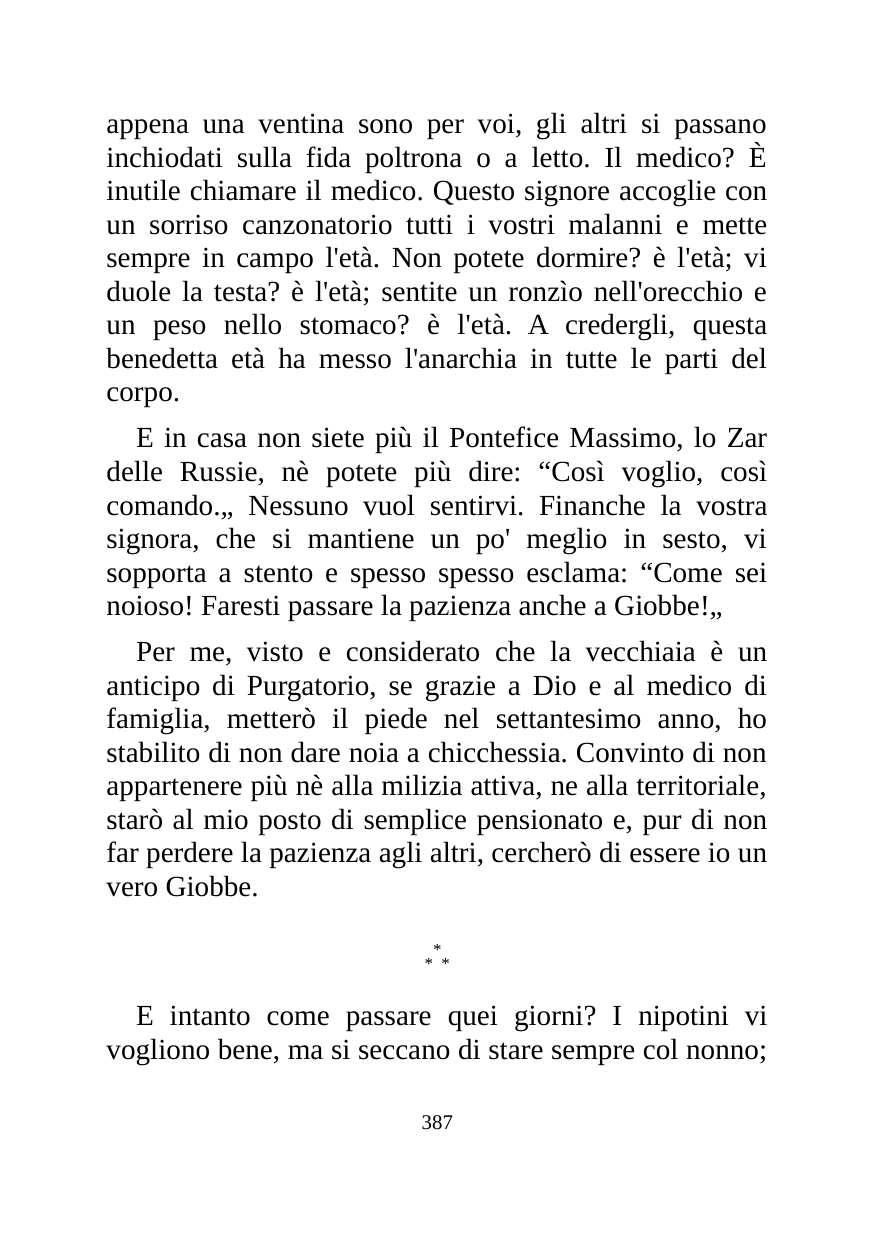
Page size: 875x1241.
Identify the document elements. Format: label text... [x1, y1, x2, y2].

text *** [106, 940, 768, 973]
text E intanto come passare quei giorni? I nipotini vi vogliono bene, ma si seccano di stare sempre col nonno; [106, 998, 768, 1065]
text E in casa non siete più il Pontefice Massimo, lo Zar delle Russie, nè potete più dire: “Così voglio, così comando.„ Nessuno vuol sentirvi. Finanche la vostra signora, che si mantiene un po' meglio in sesto, vi sopporta a stento e spesso spesso esclama: “Come sei noioso! Faresti passare la pazienza anche a Giobbe!„ [106, 421, 768, 622]
text Per me, visto e considerato che la vecchiaia è un anticipo di Purgatorio, se grazie a Dio e al medico di famiglia, metterò il piede nel settantesimo anno, ho stabilito di non dare noia a chicchessia. Convinto di non appartenere più nè alla milizia attiva, ne alla territoriale, starò al mio posto di semplice pensionato e, pur di non far perdere la pazienza agli altri, cercherò di essere io un vero Giobbe. [106, 634, 768, 903]
text appena una ventina sono per voi, gli altri si passano inchiodati sulla fida poltrona o a letto. Il medico? È inutile chiamare il medico. Questo signore accoglie con un sorriso canzonatorio tutti i vostri malanni e mette sempre in campo l'età. Non potete dormire? è l'età; vi duole la testa? è l'età; sentite un ronzìo nell'orecchio e un peso nello stomaco? è l'età. A credergli, questa benedetta età ha messo l'anarchia in tutte le parti del corpo. [106, 106, 768, 408]
